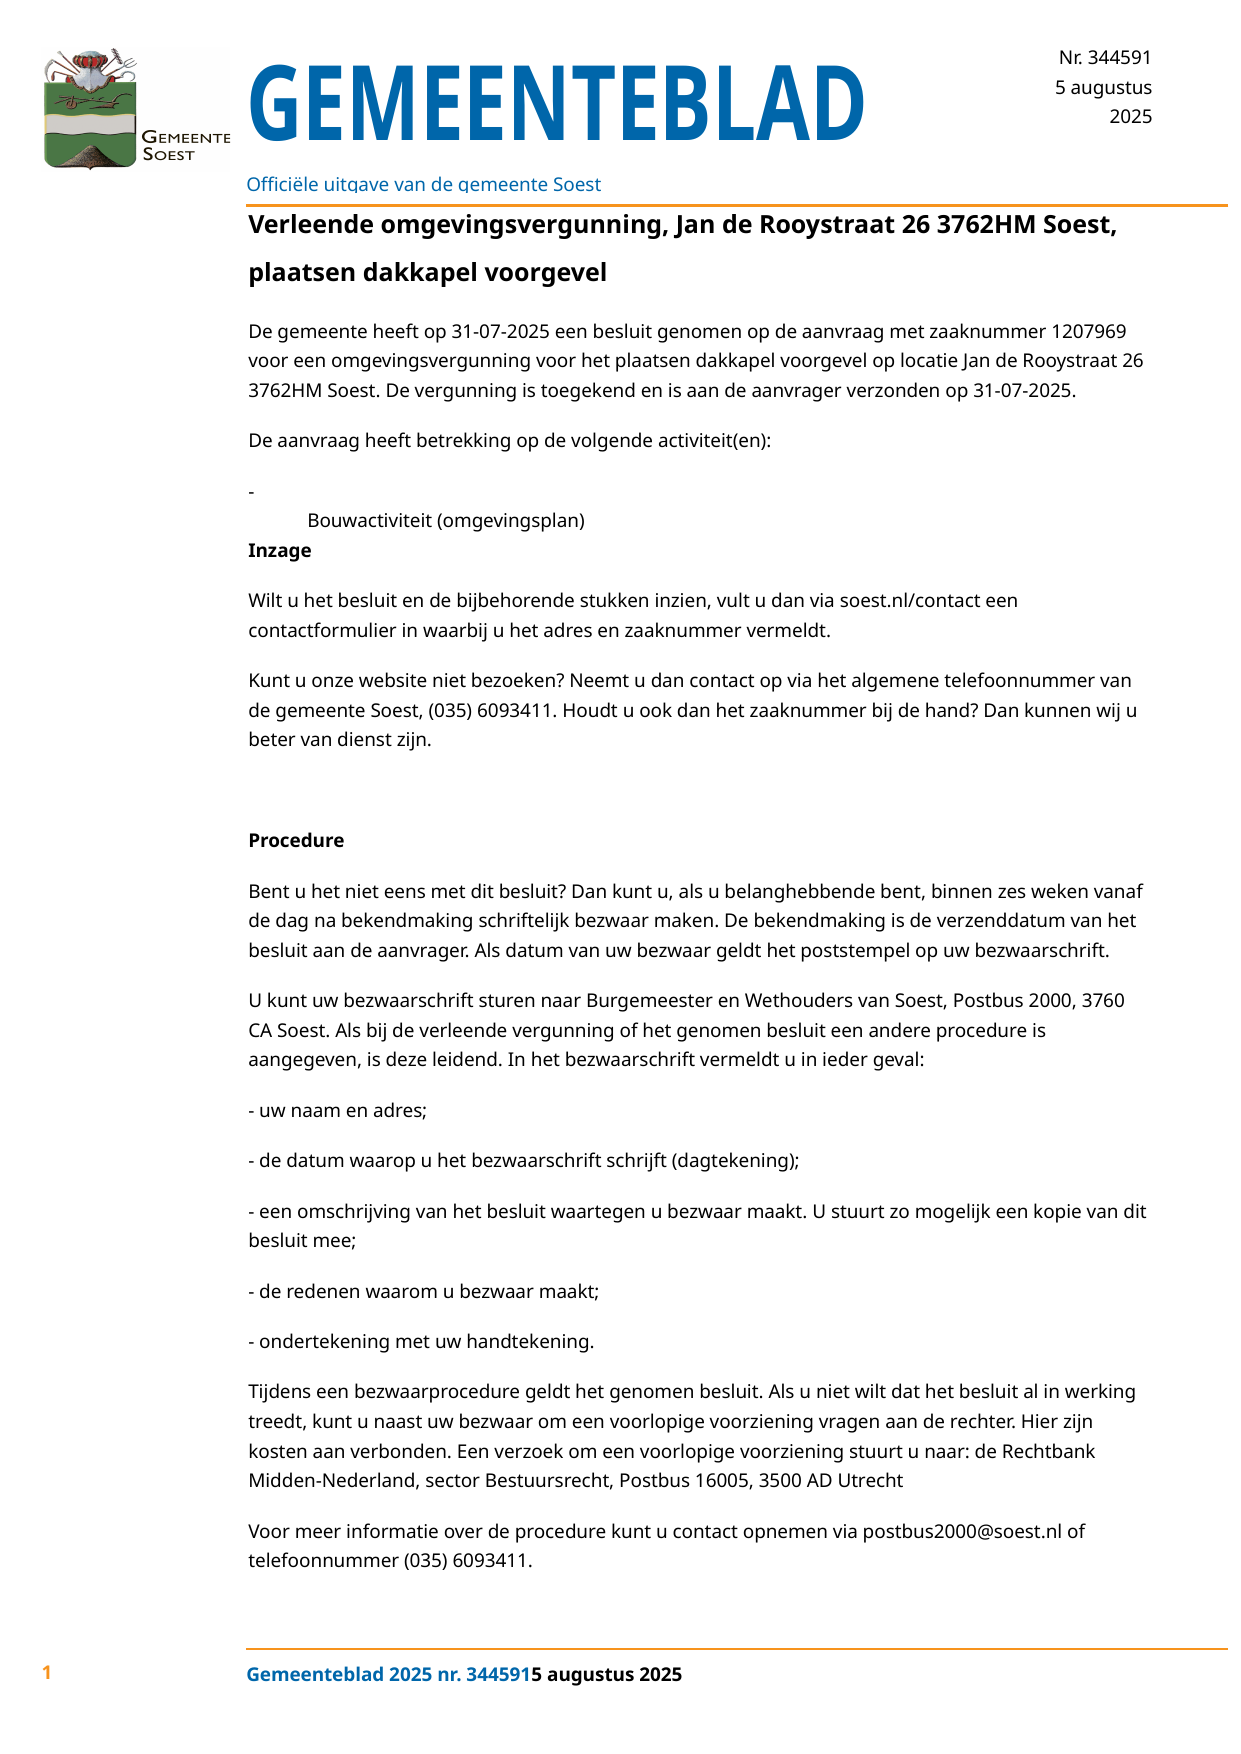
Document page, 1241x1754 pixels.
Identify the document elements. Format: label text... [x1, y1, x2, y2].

text Voor meer informatie over de procedure kunt u contact opnemen via postbus2000@soest.nl of telefoonnummer (035) 6093411. [248, 1518, 1152, 1573]
text U kunt uw bezwaarschrift sturen naar Burgemeester en Wethouders van Soest, Postbus 2000, 3760 CA Soest. Als bij de verleende vergunning of het genomen besluit een andere procedure is aangegeven, is deze leidend. In het bezwaarschrift vermeldt u in ieder geval: [248, 987, 1152, 1072]
text Verleende omgevingsvergunning, Jan de Rooystraat 26 3762HM Soest, plaatsen dakkapel voorgevel [248, 207, 1152, 288]
text Wilt u het besluit en de bijbehorende stukken inzien, vult u dan via soest.nl/contact een contactformulier in waarbij u het adres en zaaknummer vermeldt. [248, 587, 1152, 643]
text De aanvraag heeft betrekking op de volgende activiteit(en): [248, 427, 1152, 453]
text Kunt u onze website niet bezoeken? Neemt u dan contact op via het algemene telefoonnummer van de gemeente Soest, (035) 6093411. Houdt u ook dan het zaaknummer bij de hand? Dan kunnen wij u beter van dienst zijn. [248, 667, 1152, 752]
text - de redenen waarom u bezwaar maakt; [248, 1278, 1152, 1304]
picture [41, 47, 231, 172]
list Bouwactiviteit (omgevingsplan) [248, 507, 1152, 533]
text De gemeente heeft op 31-07-2025 een besluit genomen op de aanvraag met zaaknummer 1207969 voor een omgevingsvergunning voor het plaatsen dakkapel voorgevel op locatie Jan de Rooystraat 26 3762HM Soest. De vergunning is toegekend en is aan de aanvrager verzonden op 31-07-2025. [248, 318, 1152, 403]
text Inzage [248, 537, 1152, 563]
text - ondertekening met uw handtekening. [248, 1328, 1152, 1354]
text - de datum waarop u het bezwaarschrift schrijft (dagtekening); [248, 1147, 1152, 1173]
text Tijdens een bezwaarprocedure geldt het genomen besluit. Als u niet wilt dat het besluit al in werking treedt, kunt u naast uw bezwaar om een voorlopige voorziening vragen aan de rechter. Hier zijn kosten aan verbonden. Een verzoek om een voorlopige voorziening stuurt u naar: de Rechtbank Midden-Nederland, sector Bestuursrecht, Postbus 16005, 3500 AD Utrecht [248, 1379, 1152, 1493]
text Bent u het niet eens met dit besluit? Dan kunt u, als u belanghebbende bent, binnen zes weken vanaf de dag na bekendmaking schriftelijk bezwaar maken. De bekendmaking is de verzenddatum van het besluit aan de aanvrager. Als datum van uw bezwaar geldt het poststempel op uw bezwaarschrift. [248, 878, 1152, 963]
text - een omschrijving van het besluit waartegen u bezwaar maakt. U stuurt zo mogelijk een kopie van dit besluit mee; [248, 1198, 1152, 1253]
text - uw naam en adres; [248, 1097, 1152, 1123]
text Procedure [248, 827, 1152, 853]
